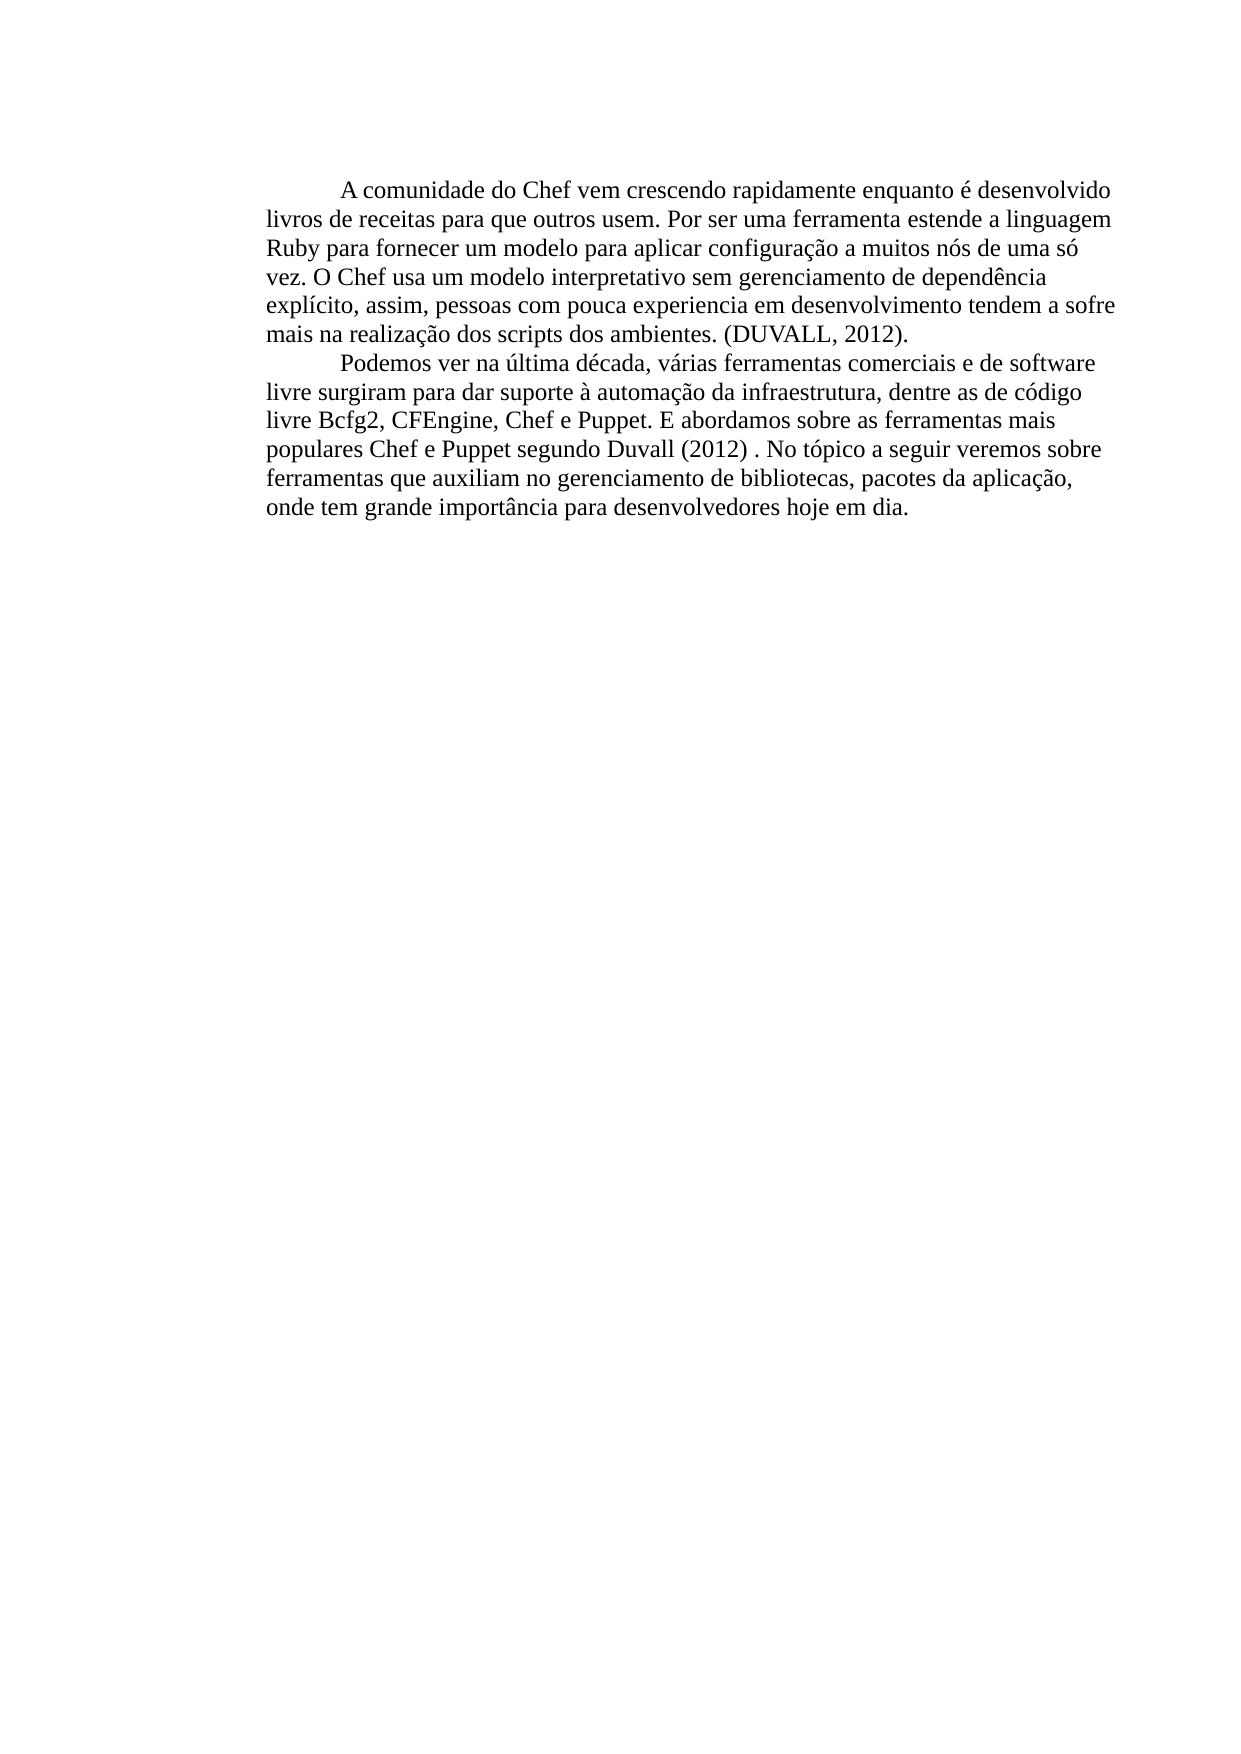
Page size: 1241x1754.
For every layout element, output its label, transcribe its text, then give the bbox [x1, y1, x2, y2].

text Podemos ver na última década, várias ferramentas comerciais e de software livre surgiram para dar suporte à automação da infraestrutura, dentre as de código livre Bcfg2, CFEngine, Chef e Puppet. E abordamos sobre as ferramentas mais populares Chef e Puppet segundo Duvall (2012) . No tópico a seguir veremos sobre ferramentas que auxiliam no gerenciamento de bibliotecas, pacotes da aplicação, onde tem grande importância para desenvolvedores hoje em dia. [118, 348, 1122, 521]
text A comunidade do Chef vem crescendo rapidamente enquanto é desenvolvido livros de receitas para que outros usem. Por ser uma ferramenta estende a linguagem Ruby para fornecer um modelo para aplicar configuração a muitos nós de uma só vez. O Chef usa um modelo interpretativo sem gerenciamento de dependência explícito, assim, pessoas com pouca experiencia em desenvolvimento tendem a sofre mais na realização dos scripts dos ambientes. (DUVALL, 2012). [118, 176, 1122, 348]
